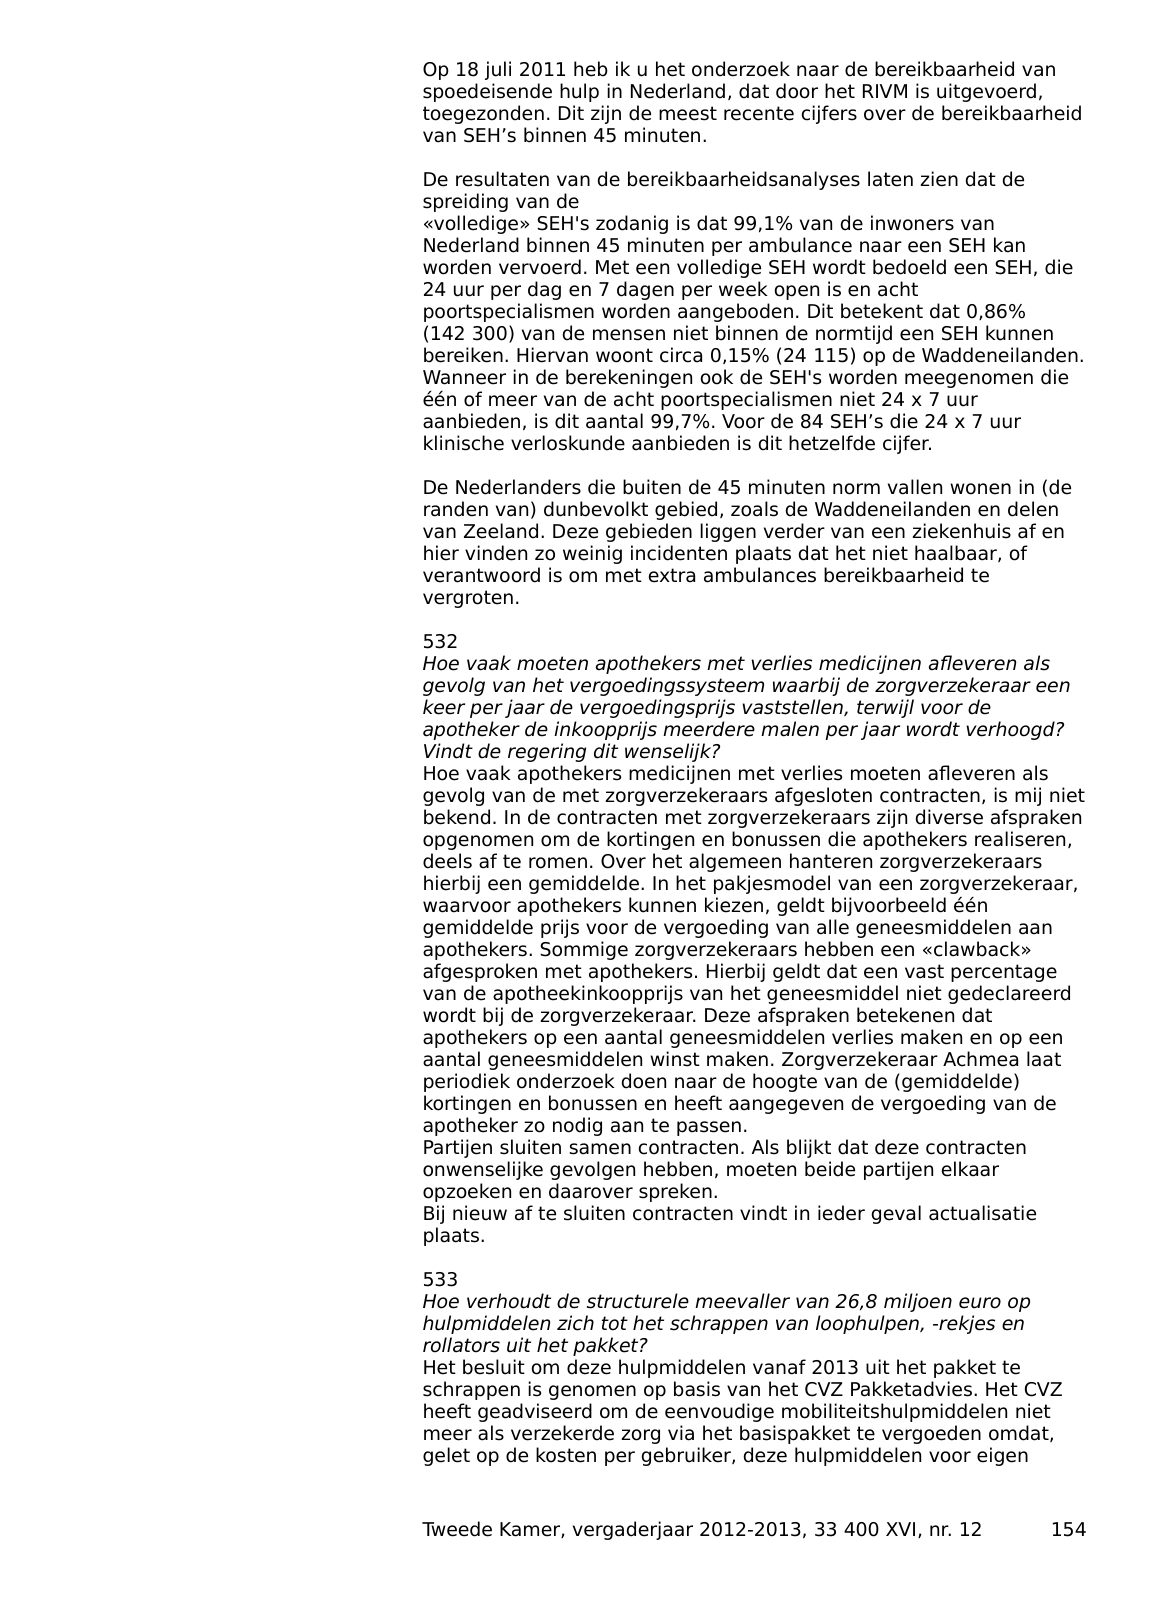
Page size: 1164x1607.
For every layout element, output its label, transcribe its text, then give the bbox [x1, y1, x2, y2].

text De resultaten van de bereikbaarheidsanalyses laten zien dat de spreiding van de [422, 169, 1087, 213]
text Hoe vaak apothekers medicijnen met verlies moeten afleveren als gevolg van de met zorgverzekeraars afgesloten contracten, is mij niet bekend. In de contracten met zorgverzekeraars zijn diverse afspraken opgenomen om de kortingen en bonussen die apothekers realiseren, deels af te romen. Over het algemeen hanteren zorgverzekeraars hierbij een gemiddelde. In het pakjesmodel van een zorgverzekeraar, waarvoor apothekers kunnen kiezen, geldt bijvoorbeeld één gemiddelde prijs voor de vergoeding van alle geneesmiddelen aan apothekers. Sommige zorgverzekeraars hebben een «clawback» afgesproken met apothekers. Hierbij geldt dat een vast percentage van de apotheekinkoopprijs van het geneesmiddel niet gedeclareerd wordt bij de zorgverzekeraar. Deze afspraken betekenen dat apothekers op een aantal geneesmiddelen verlies maken en op een aantal geneesmiddelen winst maken. Zorgverzekeraar Achmea laat periodiek onderzoek doen naar de hoogte van de (gemiddelde) kortingen en bonussen en heeft aangegeven de vergoeding van de apotheker zo nodig aan te passen. [422, 763, 1087, 1137]
text 532 [422, 631, 1087, 653]
text «volledige» SEH's zodanig is dat 99,1% van de inwoners van Nederland binnen 45 minuten per ambulance naar een SEH kan worden vervoerd. Met een volledige SEH wordt bedoeld een SEH, die 24 uur per dag en 7 dagen per week open is en acht poortspecialismen worden aangeboden. Dit betekent dat 0,86% (142 300) van de mensen niet binnen de normtijd een SEH kunnen bereiken. Hiervan woont circa 0,15% (24 115) op de Waddeneilanden. Wanneer in de berekeningen ook de SEH's worden meegenomen die één of meer van de acht poortspecialismen niet 24 x 7 uur aanbieden, is dit aantal 99,7%. Voor de 84 SEH’s die 24 x 7 uur klinische verloskunde aanbieden is dit hetzelfde cijfer. [422, 213, 1087, 455]
text Hoe vaak moeten apothekers met verlies medicijnen afleveren als gevolg van het vergoedingssysteem waarbij de zorgverzekeraar een keer per jaar de vergoedingsprijs vaststellen, terwijl voor de apotheker de inkoopprijs meerdere malen per jaar wordt verhoogd? Vindt de regering dit wenselijk? [422, 653, 1087, 763]
text Op 18 juli 2011 heb ik u het onderzoek naar de bereikbaarheid van spoedeisende hulp in Nederland, dat door het RIVM is uitgevoerd, toegezonden. Dit zijn de meest recente cijfers over de bereikbaarheid van SEH’s binnen 45 minuten. [422, 59, 1087, 147]
text Hoe verhoudt de structurele meevaller van 26,8 miljoen euro op hulpmiddelen zich tot het schrappen van loophulpen, -rekjes en rollators uit het pakket? [422, 1291, 1087, 1357]
text Partijen sluiten samen contracten. Als blijkt dat deze contracten onwenselijke gevolgen hebben, moeten beide partijen elkaar opzoeken en daarover spreken. [422, 1137, 1087, 1203]
text 533 [422, 1269, 1087, 1291]
text Het besluit om deze hulpmiddelen vanaf 2013 uit het pakket te schrappen is genomen op basis van het CVZ Pakketadvies. Het CVZ heeft geadviseerd om de eenvoudige mobiliteitshulpmiddelen niet meer als verzekerde zorg via het basispakket te vergoeden omdat, gelet op de kosten per gebruiker, deze hulpmiddelen voor eigen [422, 1357, 1087, 1467]
text De Nederlanders die buiten de 45 minuten norm vallen wonen in (de randen van) dunbevolkt gebied, zoals de Waddeneilanden en delen van Zeeland. Deze gebieden liggen verder van een ziekenhuis af en hier vinden zo weinig incidenten plaats dat het niet haalbaar, of verantwoord is om met extra ambulances bereikbaarheid te vergroten. [422, 477, 1087, 609]
text Bij nieuw af te sluiten contracten vindt in ieder geval actualisatie plaats. [422, 1203, 1087, 1247]
